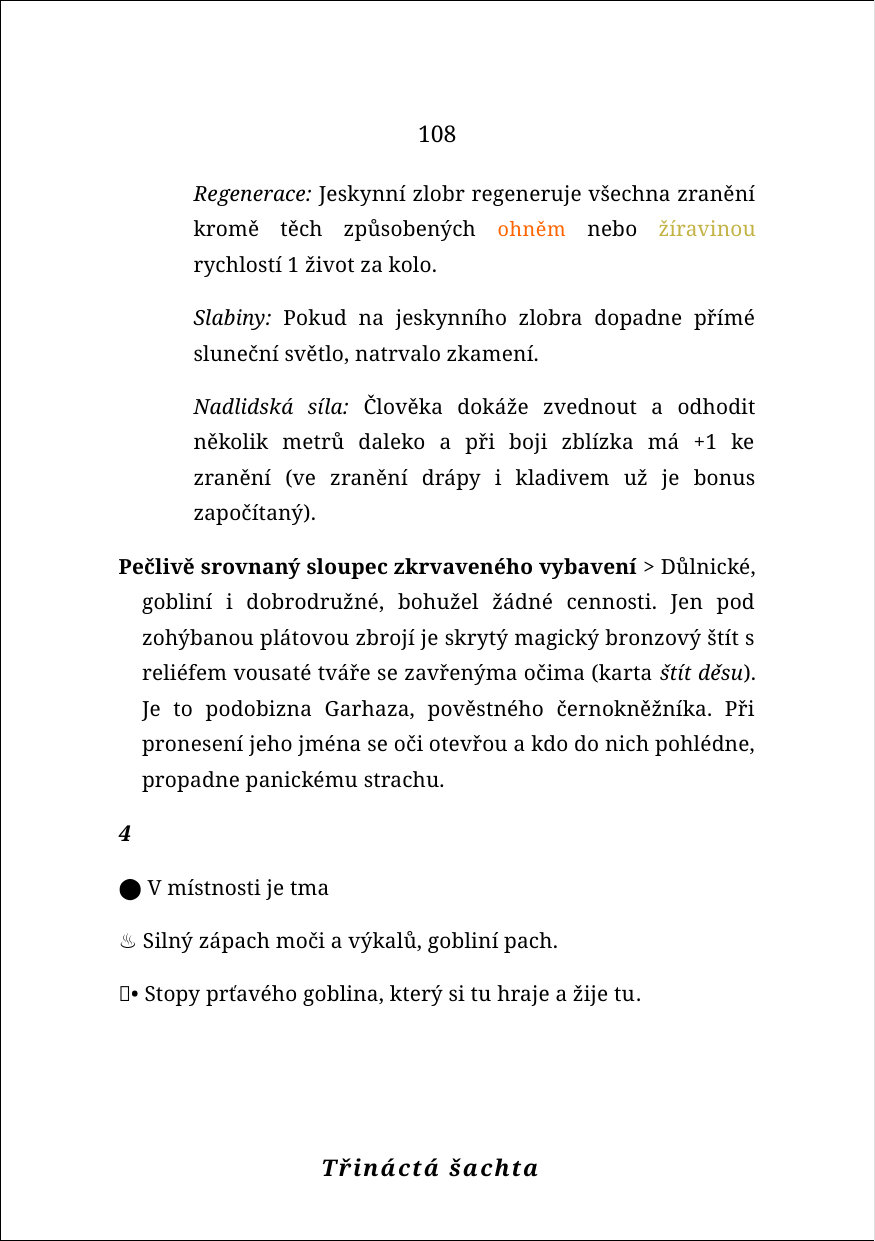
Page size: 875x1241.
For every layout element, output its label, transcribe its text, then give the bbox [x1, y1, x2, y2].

text ⬤ V místnosti je tma [118, 873, 756, 901]
list Nadlidská síla: Člověka dokáže zvednout a odhodit několik metrů daleko a při boji zblízka má +1 ke zranění (ve zranění drápy i kladivem už je bonus započítaný). [156, 392, 756, 527]
list Slabiny: Pokud na jeskynního zlobra dopadne přímé sluneční světlo, natrvalo zkamení. [156, 303, 756, 367]
list Regenerace: Jeskynní zlobr regeneruje všechna zranění kromě těch způsobených ohněm nebo žíravinou rychlostí 1 život za kolo. [156, 179, 756, 278]
text 4 [118, 818, 756, 848]
text ♨ Silný zápach moči a výkalů, gobliní pach. [118, 926, 756, 955]
text 👣• Stopy prťavého goblina, který si tu hraje a žije tu. [118, 979, 756, 1008]
text Pečlivě srovnaný sloupec zkrvaveného vybavení > Důlnické, gobliní i dobrodružné, bohužel žádné cennosti. Jen pod zohýbanou plátovou zbrojí je skrytý magický bronzový štít s reliéfem vousaté tváře se zavřenýma očima (karta štít děsu). Je to podobizna Garhaza, pověstného černokněžníka. Při pronesení jeho jména se oči otevřou a kdo do nich pohlédne, propadne panickému strachu. [118, 552, 756, 793]
